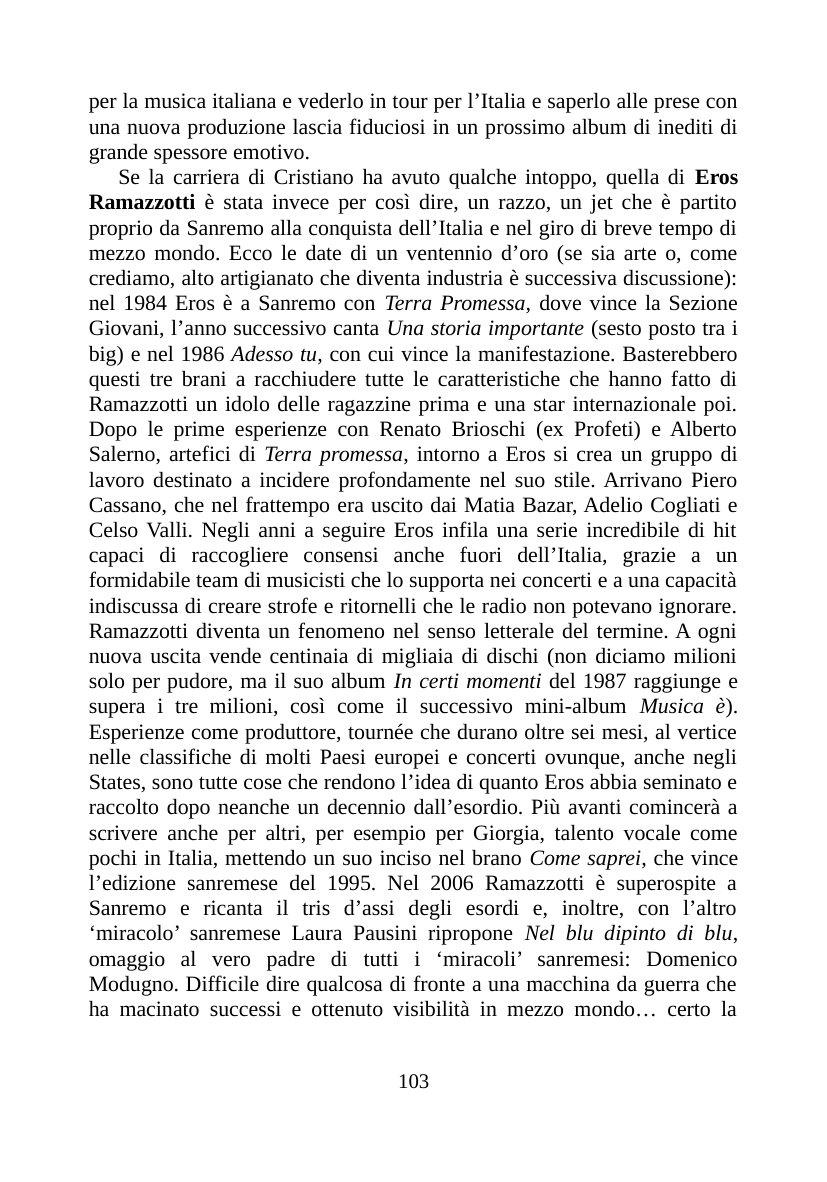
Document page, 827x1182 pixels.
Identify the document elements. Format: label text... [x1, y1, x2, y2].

text Se la carriera di Cristiano ha avuto qualche intoppo, quella di Eros Ramazzotti è stata invece per così dire, un razzo, un jet che è partito proprio da Sanremo alla conquista dell’Italia e nel giro di breve tempo di mezzo mondo. Ecco le date di un ventennio d’oro (se sia arte o, come crediamo, alto artigianato che diventa industria è successiva discussione): nel 1984 Eros è a Sanremo con Terra Promessa, dove vince la Sezione Giovani, l’anno successivo canta Una storia importante (sesto posto tra i big) e nel 1986 Adesso tu, con cui vince la manifestazione. Basterebbero questi tre brani a racchiudere tutte le caratteristiche che hanno fatto di Ramazzotti un idolo delle ragazzine prima e una star internazionale poi. Dopo le prime esperienze con Renato Brioschi (ex Profeti) e Alberto Salerno, artefici di Terra promessa, intorno a Eros si crea un gruppo di lavoro destinato a incidere profondamente nel suo stile. Arrivano Piero Cassano, che nel frattempo era uscito dai Matia Bazar, Adelio Cogliati e Celso Valli. Negli anni a seguire Eros infila una serie incredibile di hit capaci di raccogliere consensi anche fuori dell’Italia, grazie a un formidabile team di musicisti che lo supporta nei concerti e a una capacità indiscussa di creare strofe e ritornelli che le radio non potevano ignorare. Ramazzotti diventa un fenomeno nel senso letterale del termine. A ogni nuova uscita vende centinaia di migliaia di dischi (non diciamo milioni solo per pudore, ma il suo album In certi momenti del 1987 raggiunge e supera i tre milioni, così come il successivo mini-album Musica è). Esperienze come produttore, tournée che durano oltre sei mesi, al vertice nelle classifiche di molti Paesi europei e concerti ovunque, anche negli States, sono tutte cose che rendono l’idea di quanto Eros abbia seminato e raccolto dopo neanche un decennio dall’esordio. Più avanti comincerà a scrivere anche per altri, per esempio per Giorgia, talento vocale come pochi in Italia, mettendo un suo inciso nel brano Come saprei, che vince l’edizione sanremese del 1995. Nel 2006 Ramazzotti è superospite a Sanremo e ricanta il tris d’assi degli esordi e, inoltre, con l’altro ‘miracolo’ sanremese Laura Pausini ripropone Nel blu dipinto di blu, omaggio al vero padre di tutti i ‘miracoli’ sanremesi: Domenico Modugno. Difficile dire qualcosa di fronte a una macchina da guerra che ha macinato successi e ottenuto visibilità in mezzo mondo… certo la [88, 164, 738, 1021]
text per la musica italiana e vederlo in tour per l’Italia e saperlo alle prese con una nuova produzione lascia fiduciosi in un prossimo album di inediti di grande spessore emotivo. [88, 88, 738, 164]
